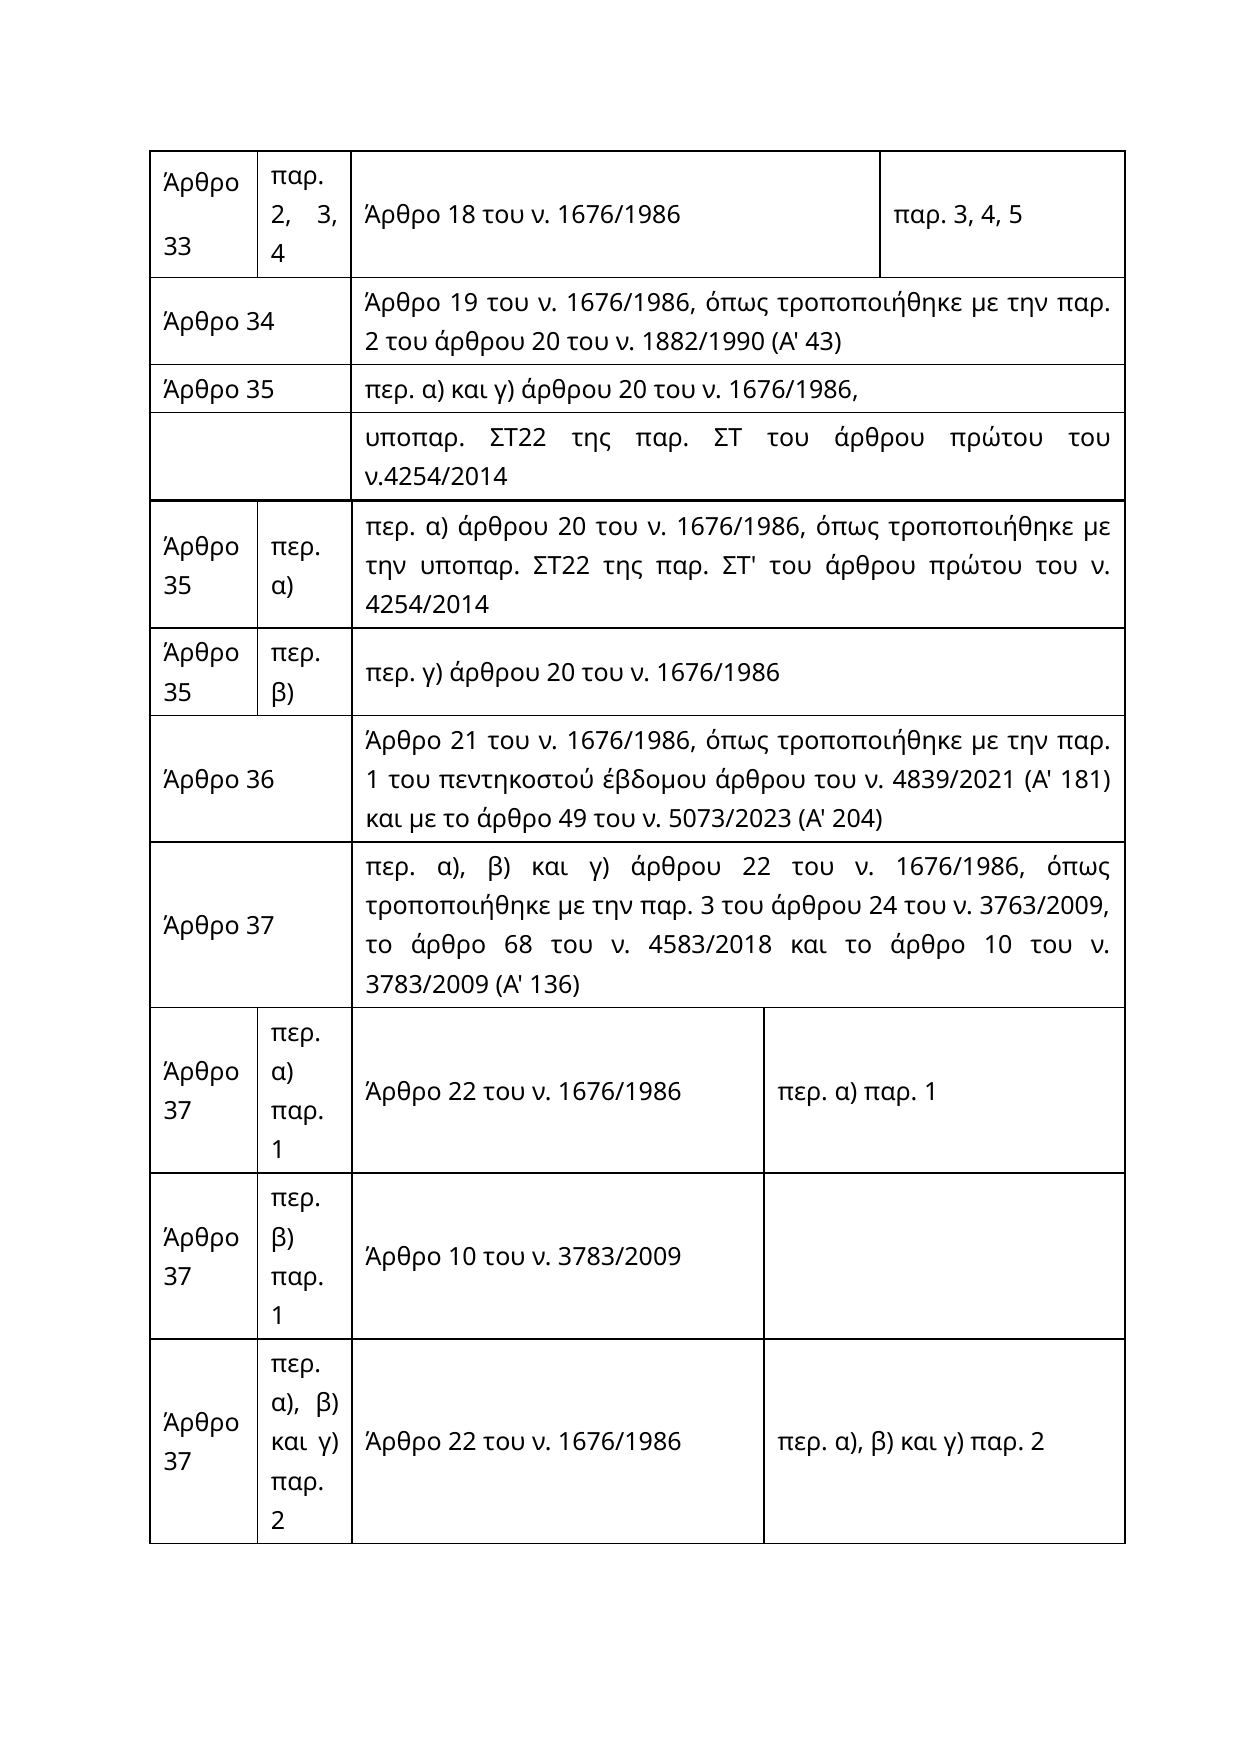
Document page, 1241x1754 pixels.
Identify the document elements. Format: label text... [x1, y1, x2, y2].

table_cell περ. α), β) και γ) άρθρου 22 του ν. 1676/1986, όπως τροποποιήθηκε με την παρ. 3 του άρθρου 24 του ν. 3763/2009, το άρθρο 68 του ν. 4583/2018 και το άρθρο 10 του ν. 3783/2009 (Α' 136) [353, 843, 1124, 1007]
table_cell Άρθρο 34 [151, 278, 350, 364]
table_cell [151, 413, 350, 499]
table_cell Άρθρο 37 [151, 1174, 257, 1338]
table_cell Άρθρο 37 [151, 1340, 257, 1543]
table_cell Άρθρο 37 [151, 1008, 257, 1172]
table_cell υποπαρ. ΣΤ22 της παρ. ΣΤ του άρθρου πρώτου του ν.4254/2014 [352, 413, 1124, 499]
table_header περ. α) [258, 502, 351, 627]
table_cell Άρθρο 35 [151, 365, 350, 412]
table_cell [765, 1174, 1124, 1338]
table_cell Άρθρο 37 [151, 843, 351, 1007]
table_cell περ. α) παρ. 1 [258, 1008, 351, 1172]
table_cell Άρθρο 22 του ν. 1676/1986 [353, 1340, 763, 1543]
table_cell παρ. 3, 4, 5 [881, 152, 1124, 276]
table_cell Άρθρο 19 του ν. 1676/1986, όπως τροποποιήθηκε με την παρ. 2 του άρθρου 20 του ν. 1882/1990 (Α' 43) [352, 278, 1124, 364]
table_header περ. α) άρθρου 20 του ν. 1676/1986, όπως τροποποιήθηκε με την υποπαρ. ΣΤ22 της παρ. ΣΤ' του άρθρου πρώτου του ν. 4254/2014 [353, 502, 1124, 627]
table_cell Άρθρο 35 [151, 629, 257, 714]
table_cell Άρθρο 22 του ν. 1676/1986 [353, 1008, 763, 1172]
table_cell περ. α), β) και γ) παρ. 2 [765, 1340, 1124, 1543]
table_cell περ. α) και γ) άρθρου 20 του ν. 1676/1986, [352, 365, 1124, 412]
table_cell περ. α), β) και γ) παρ. 2 [258, 1340, 351, 1543]
table_cell Άρθρο 18 του ν. 1676/1986 [352, 152, 879, 276]
table_header Άρθρο 35 [151, 502, 257, 627]
table_cell παρ. 2, 3, 4 [258, 152, 350, 276]
table_cell περ. β) παρ. 1 [258, 1174, 351, 1338]
table_cell Άρθρο 10 του ν. 3783/2009 [353, 1174, 763, 1338]
table_cell Άρθρο 21 του ν. 1676/1986, όπως τροποποιήθηκε με την παρ. 1 του πεντηκοστού έβδομου άρθρου του ν. 4839/2021 (Α' 181) και με το άρθρο 49 του ν. 5073/2023 (Α' 204) [353, 716, 1124, 841]
table_cell περ. β) [258, 629, 351, 714]
table_cell Άρθρο 36 [151, 716, 351, 841]
table_cell περ. γ) άρθρου 20 του ν. 1676/1986 [353, 629, 1124, 714]
table_cell περ. α) παρ. 1 [765, 1008, 1124, 1172]
table_cell Άρθρο 33 [151, 152, 257, 276]
